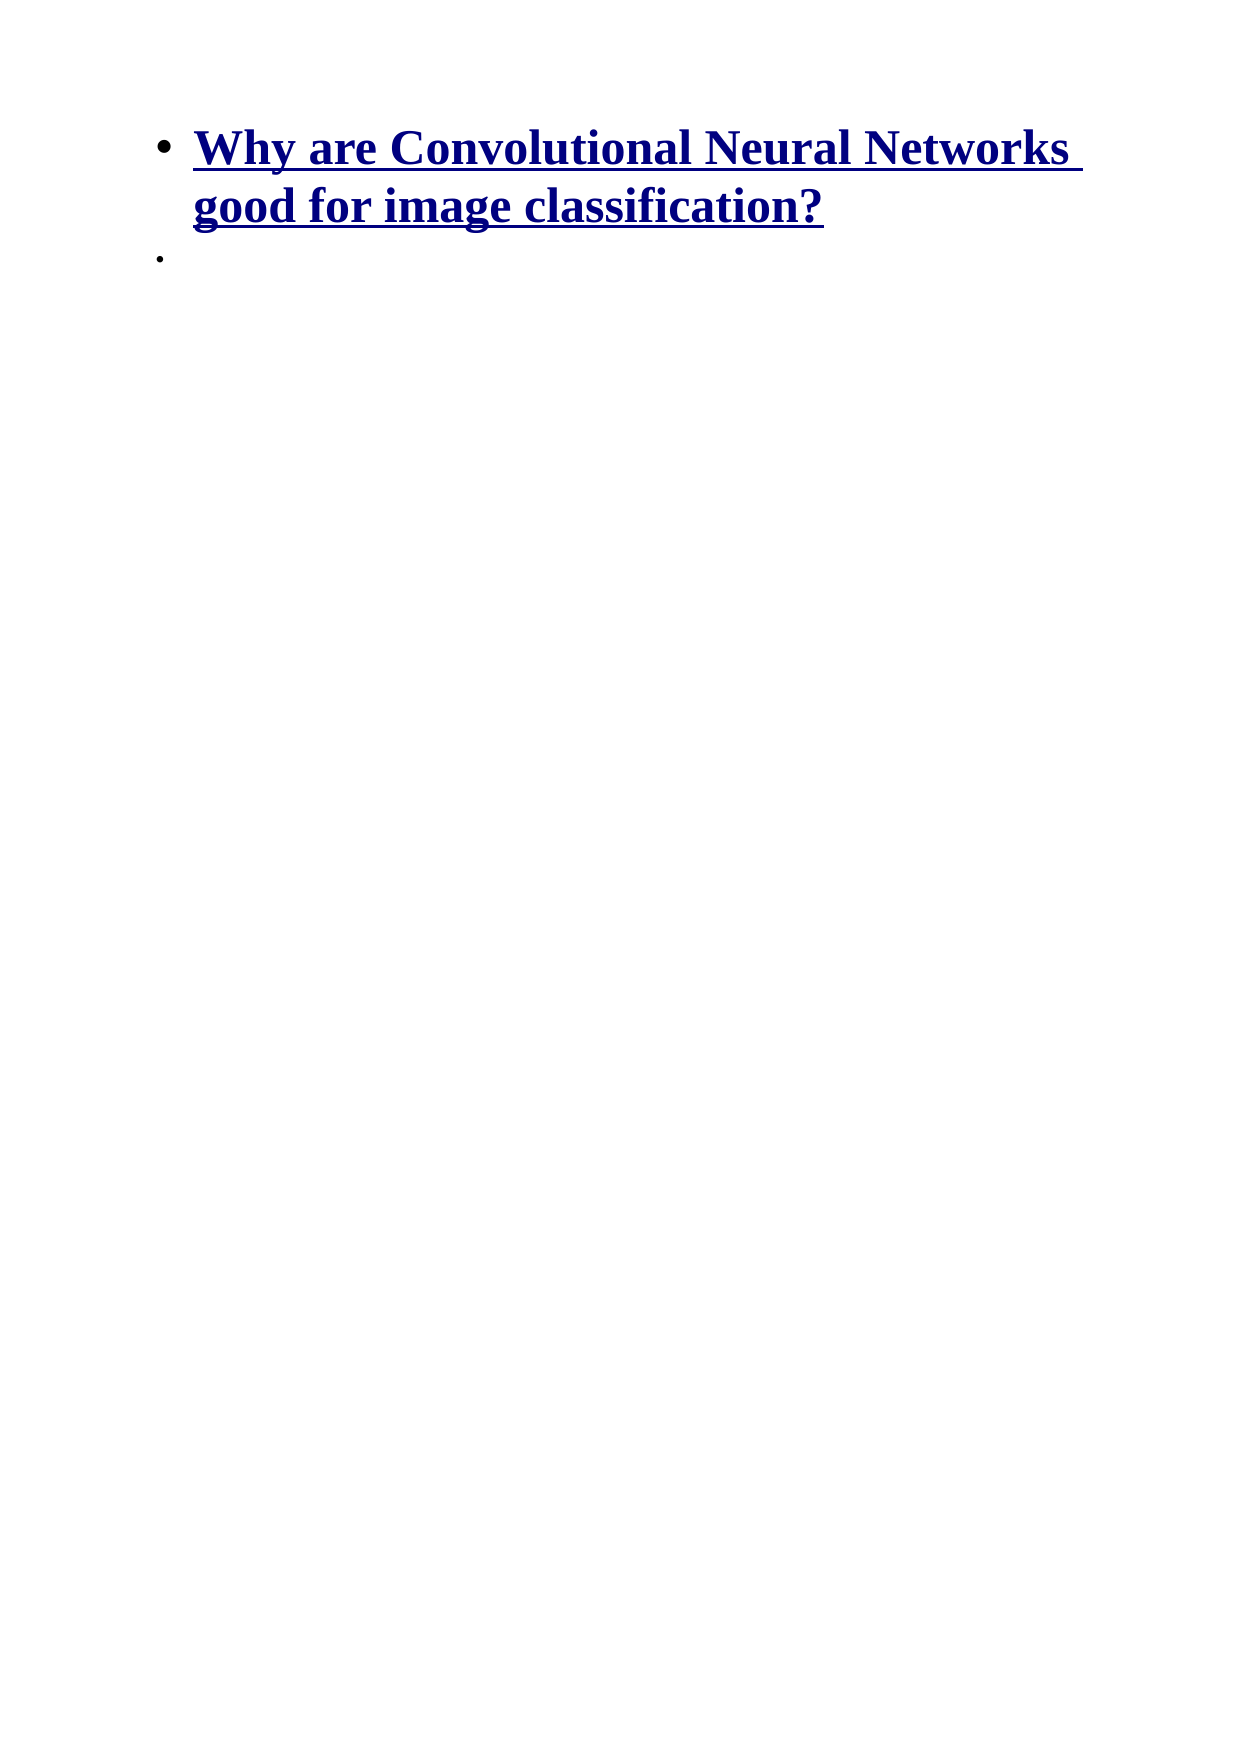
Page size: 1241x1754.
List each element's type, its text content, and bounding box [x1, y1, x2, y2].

subtitle Why are Convolutional Neural Networks good for image classification? [156, 118, 1122, 233]
